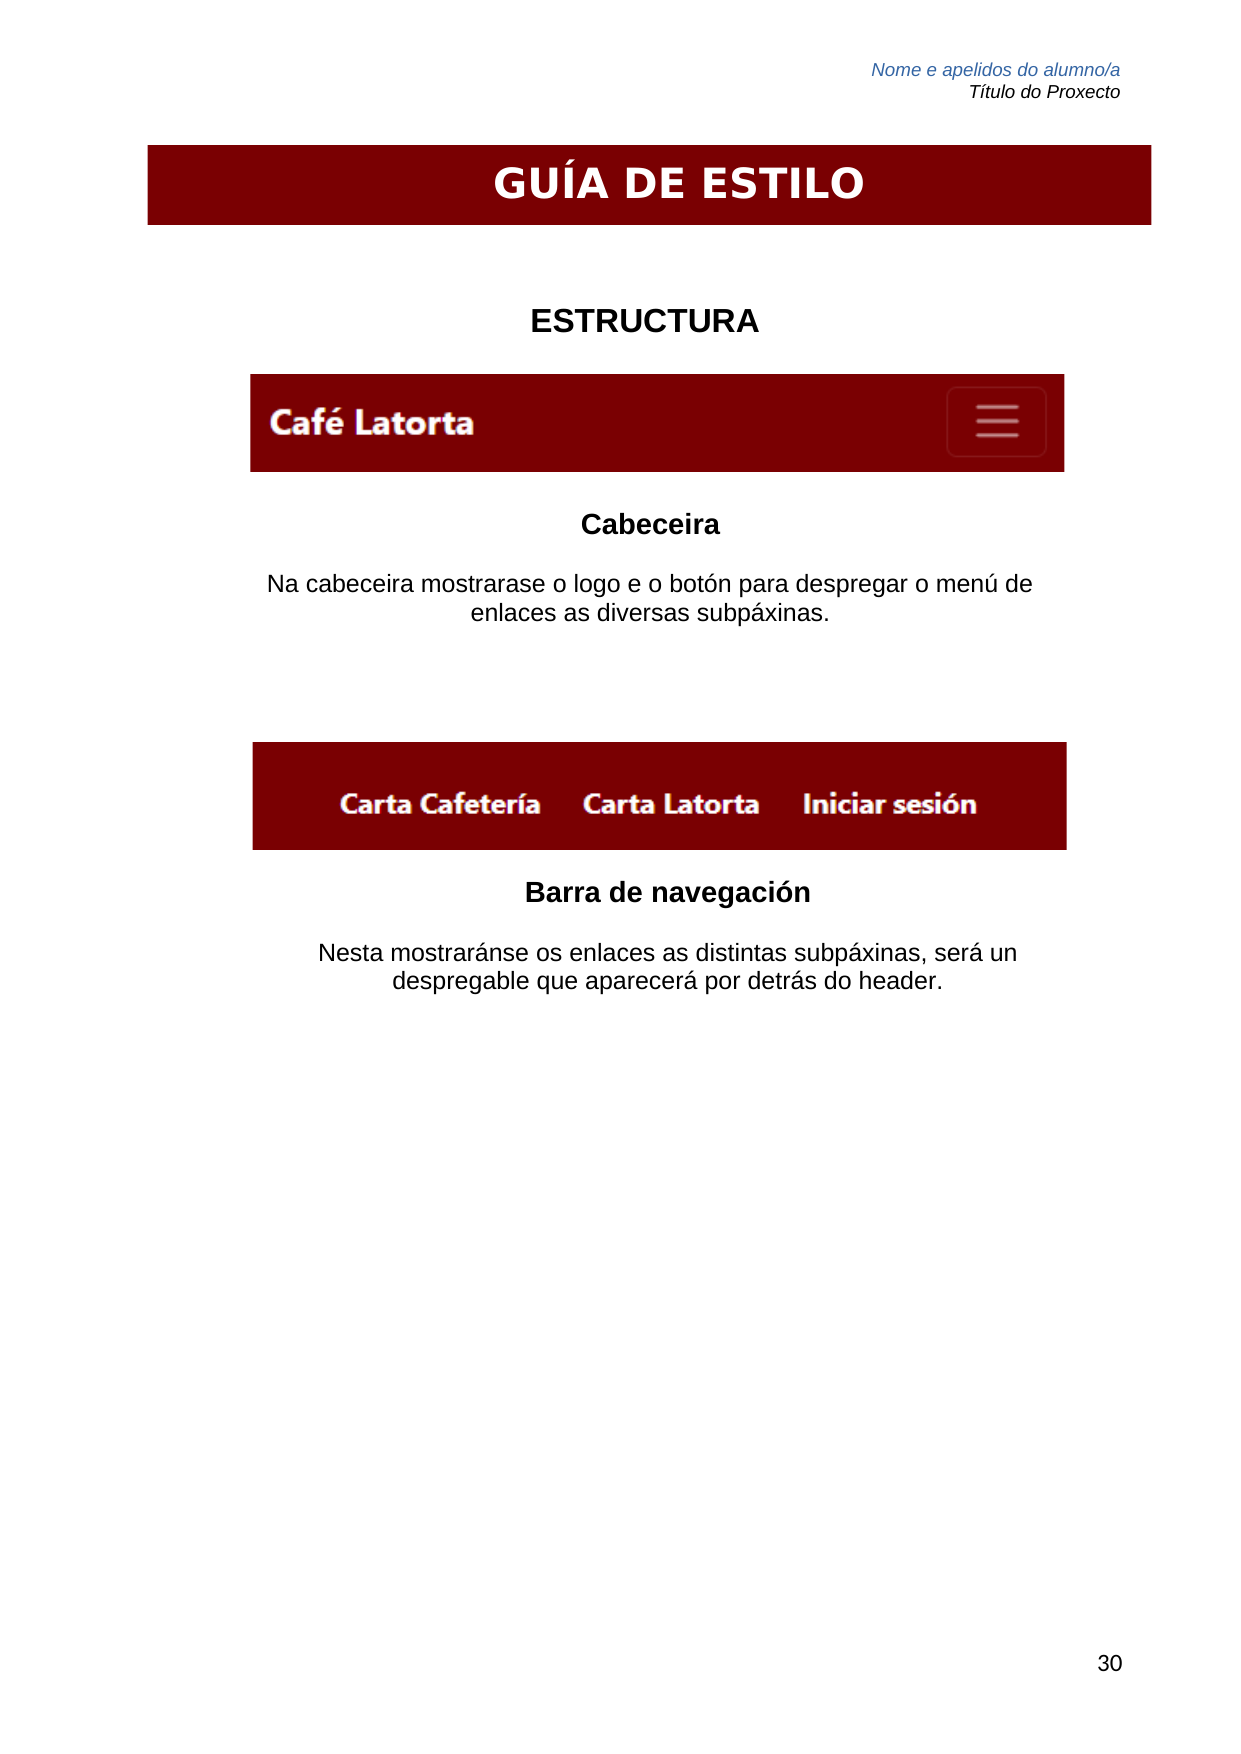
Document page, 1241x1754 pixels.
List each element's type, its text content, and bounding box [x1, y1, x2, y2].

picture [147, 145, 1152, 225]
picture [252, 742, 1067, 850]
picture [250, 374, 1065, 472]
text ESTRUCTURA [177, 301, 1122, 340]
